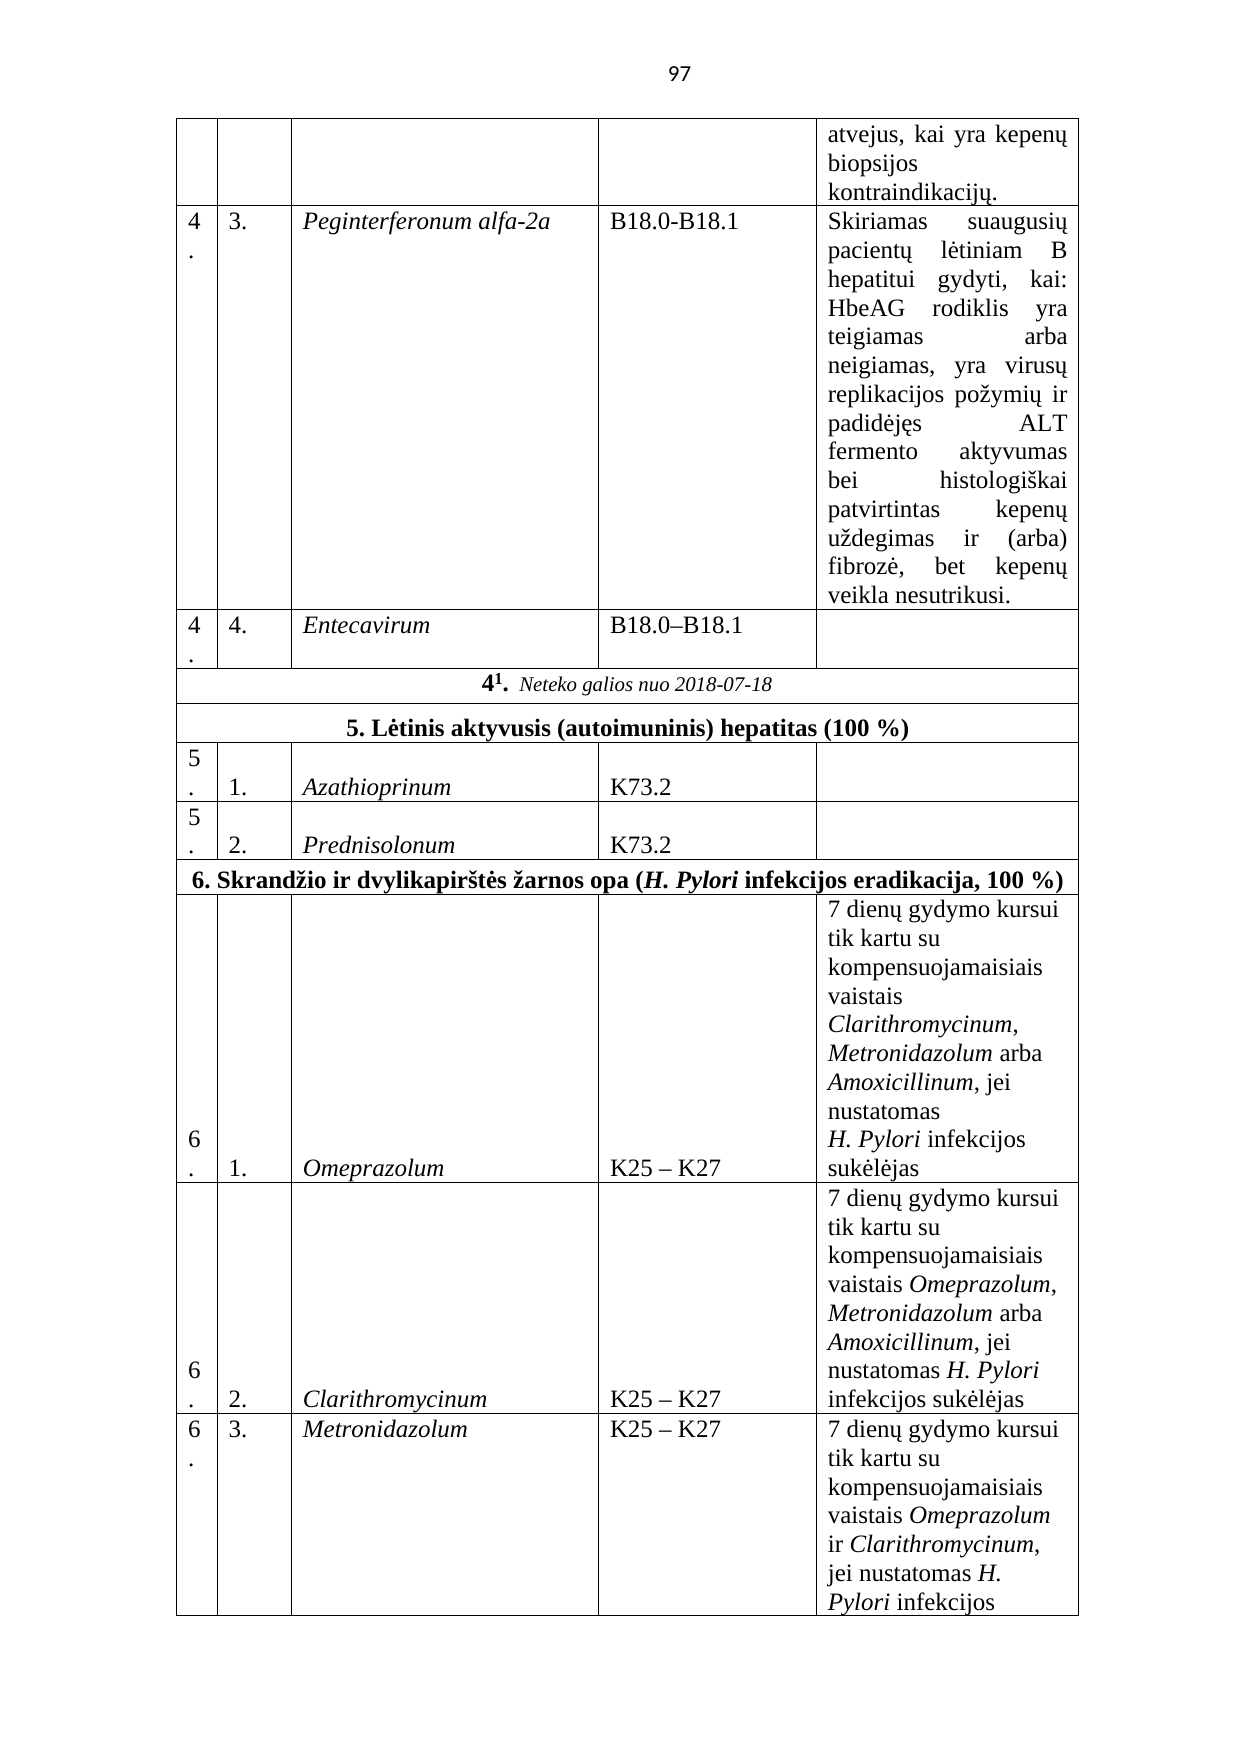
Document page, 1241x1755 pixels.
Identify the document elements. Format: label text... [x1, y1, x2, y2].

table_cell Omeprazolum [292, 895, 598, 1182]
table_cell [599, 119, 816, 205]
table_cell [817, 610, 1078, 667]
table_cell [1079, 859, 1083, 893]
table_cell [1109, 742, 1123, 801]
table_cell Prednisolonum [292, 802, 598, 859]
table_cell 6. [177, 1183, 217, 1413]
table_cell [1079, 801, 1083, 859]
table_cell [1109, 859, 1123, 893]
table_cell [1084, 1182, 1088, 1413]
table_cell [1088, 205, 1093, 609]
table_cell [1079, 668, 1083, 703]
table_cell [1103, 894, 1109, 1182]
table_cell [1109, 1182, 1123, 1413]
table_cell [1088, 894, 1093, 1182]
table_cell [1103, 609, 1109, 667]
table_cell [1088, 609, 1093, 667]
table_cell [1093, 894, 1099, 1182]
table_cell [1093, 668, 1099, 703]
table_cell Metronidazolum [292, 1414, 598, 1615]
table_cell B18.0-B18.1 [599, 206, 816, 609]
table_cell [1093, 1182, 1099, 1413]
table_cell 5. Lėtinis aktyvusis (autoimuninis) hepatitas (100 %) [177, 704, 1078, 742]
table_cell [1103, 859, 1109, 893]
table_cell [817, 743, 1078, 801]
table_cell 4. [177, 206, 217, 609]
table_cell [1088, 742, 1093, 801]
table_cell [1084, 859, 1088, 893]
table_cell [1093, 703, 1099, 742]
table_cell atvejus, kai yra kepenų biopsijos kontraindikacijų. [817, 119, 1078, 205]
table_cell [1109, 609, 1123, 667]
table_cell [1093, 1413, 1099, 1615]
table_cell [1099, 205, 1103, 609]
table_cell K73.2 [599, 802, 816, 859]
table_cell [1079, 1182, 1083, 1413]
table_cell [1109, 668, 1123, 703]
table_cell 3. [218, 1414, 291, 1615]
table_cell 5. [177, 743, 217, 801]
table_cell [1099, 859, 1103, 893]
table_cell 41. Neteko galios nuo 2018-07-18 [177, 669, 1078, 703]
table_cell 6. [177, 1414, 217, 1615]
table_cell K25 – K27 [599, 1183, 816, 1413]
table_cell [1103, 1182, 1109, 1413]
table_cell [1093, 742, 1099, 801]
table_cell 2. [218, 802, 291, 859]
table_cell [1103, 205, 1109, 609]
table_cell [1088, 118, 1093, 205]
table_cell [1084, 742, 1088, 801]
table_cell [1088, 1182, 1093, 1413]
table_cell [1084, 894, 1088, 1182]
table_cell [1093, 118, 1099, 205]
table_cell [1099, 1182, 1103, 1413]
table_cell [1079, 205, 1083, 609]
table_cell [177, 119, 217, 205]
table_cell [1079, 703, 1083, 742]
table_cell 7 dienų gydymo kursui tik kartu su kompensuojamaisiais vaistais Clarithromycinum, Metronidazolum arba Amoxicillinum, jei nustatomas H. Pylori infekcijos sukėlėjas [817, 895, 1078, 1182]
table_cell Skiriamas suaugusių pacientų lėtiniam B hepatitui gydyti, kai: HbeAG rodiklis yra teigiamas arba neigiamas, yra virusų replikacijos požymių ir padidėjęs ALT fermento aktyvumas bei histologiškai patvirtintas kepenų uždegimas ir (arba) fibrozė, bet kepenų veikla nesutrikusi. [817, 206, 1078, 609]
table_cell [1099, 1413, 1103, 1615]
table_cell 3. [218, 206, 291, 609]
table_cell [1079, 894, 1083, 1182]
table_cell Entecavirum [292, 610, 598, 667]
table_cell [1109, 801, 1123, 859]
table_cell [1099, 609, 1103, 667]
table_cell [1093, 801, 1099, 859]
table_cell [1088, 1413, 1093, 1615]
table_cell [1103, 742, 1109, 801]
table_cell [1109, 118, 1123, 205]
table_cell 7 dienų gydymo kursui tik kartu su kompensuojamaisiais vaistais Omeprazolum ir Clarithromycinum, jei nustatomas H. Pylori infekcijos [817, 1414, 1078, 1615]
table_cell [1099, 703, 1103, 742]
table_cell [1084, 205, 1088, 609]
table_cell [1084, 1413, 1088, 1615]
table_cell [1084, 703, 1088, 742]
table_cell [1099, 742, 1103, 801]
table_cell [1109, 894, 1123, 1182]
table_cell Azathioprinum [292, 743, 598, 801]
table_cell [1084, 668, 1088, 703]
table_cell [1099, 894, 1103, 1182]
table_cell [218, 119, 291, 205]
table_cell [1088, 703, 1093, 742]
table_cell 6. Skrandžio ir dvylikapirštės žarnos opa (H. Pylori infekcijos eradikacija, 100 %) [177, 860, 1078, 893]
table_cell [1099, 801, 1103, 859]
table_cell 2. [218, 1183, 291, 1413]
table_cell K73.2 [599, 743, 816, 801]
table_cell K25 – K27 [599, 1414, 816, 1615]
table_cell Peginterferonum alfa-2a [292, 206, 598, 609]
table_cell [1079, 609, 1083, 667]
table_cell [1103, 1413, 1109, 1615]
table_cell [817, 802, 1078, 859]
table_cell [292, 119, 598, 205]
table_cell [1109, 1413, 1123, 1615]
table_cell 1. [218, 743, 291, 801]
table_cell [1093, 609, 1099, 667]
table_cell [1103, 668, 1109, 703]
table_cell 6. [177, 895, 217, 1182]
table_cell [1088, 859, 1093, 893]
table_cell 4. [218, 610, 291, 667]
table_cell [1099, 118, 1103, 205]
table_cell [1093, 859, 1099, 893]
table_cell [1079, 1413, 1083, 1615]
table_cell [1093, 205, 1099, 609]
table_cell K25 – K27 [599, 895, 816, 1182]
table_cell [1084, 118, 1088, 205]
table_cell 7 dienų gydymo kursui tik kartu su kompensuojamaisiais vaistais Omeprazolum, Metronidazolum arba Amoxicillinum, jei nustatomas H. Pylori infekcijos sukėlėjas [817, 1183, 1078, 1413]
table_cell [1088, 801, 1093, 859]
table_cell Clarithromycinum [292, 1183, 598, 1413]
table_cell [1103, 801, 1109, 859]
table_cell [1084, 801, 1088, 859]
table_cell [1109, 703, 1123, 742]
table_cell [1079, 118, 1083, 205]
table_cell [1103, 118, 1109, 205]
table_cell [1088, 668, 1093, 703]
table_cell [1084, 609, 1088, 667]
table_cell [1099, 668, 1103, 703]
table_cell B18.0–B18.1 [599, 610, 816, 667]
table_cell 1. [218, 895, 291, 1182]
table_cell 4. [177, 610, 217, 667]
table_cell [1079, 742, 1083, 801]
table_cell [1109, 205, 1123, 609]
table_cell 5. [177, 802, 217, 859]
table_cell [1103, 703, 1109, 742]
